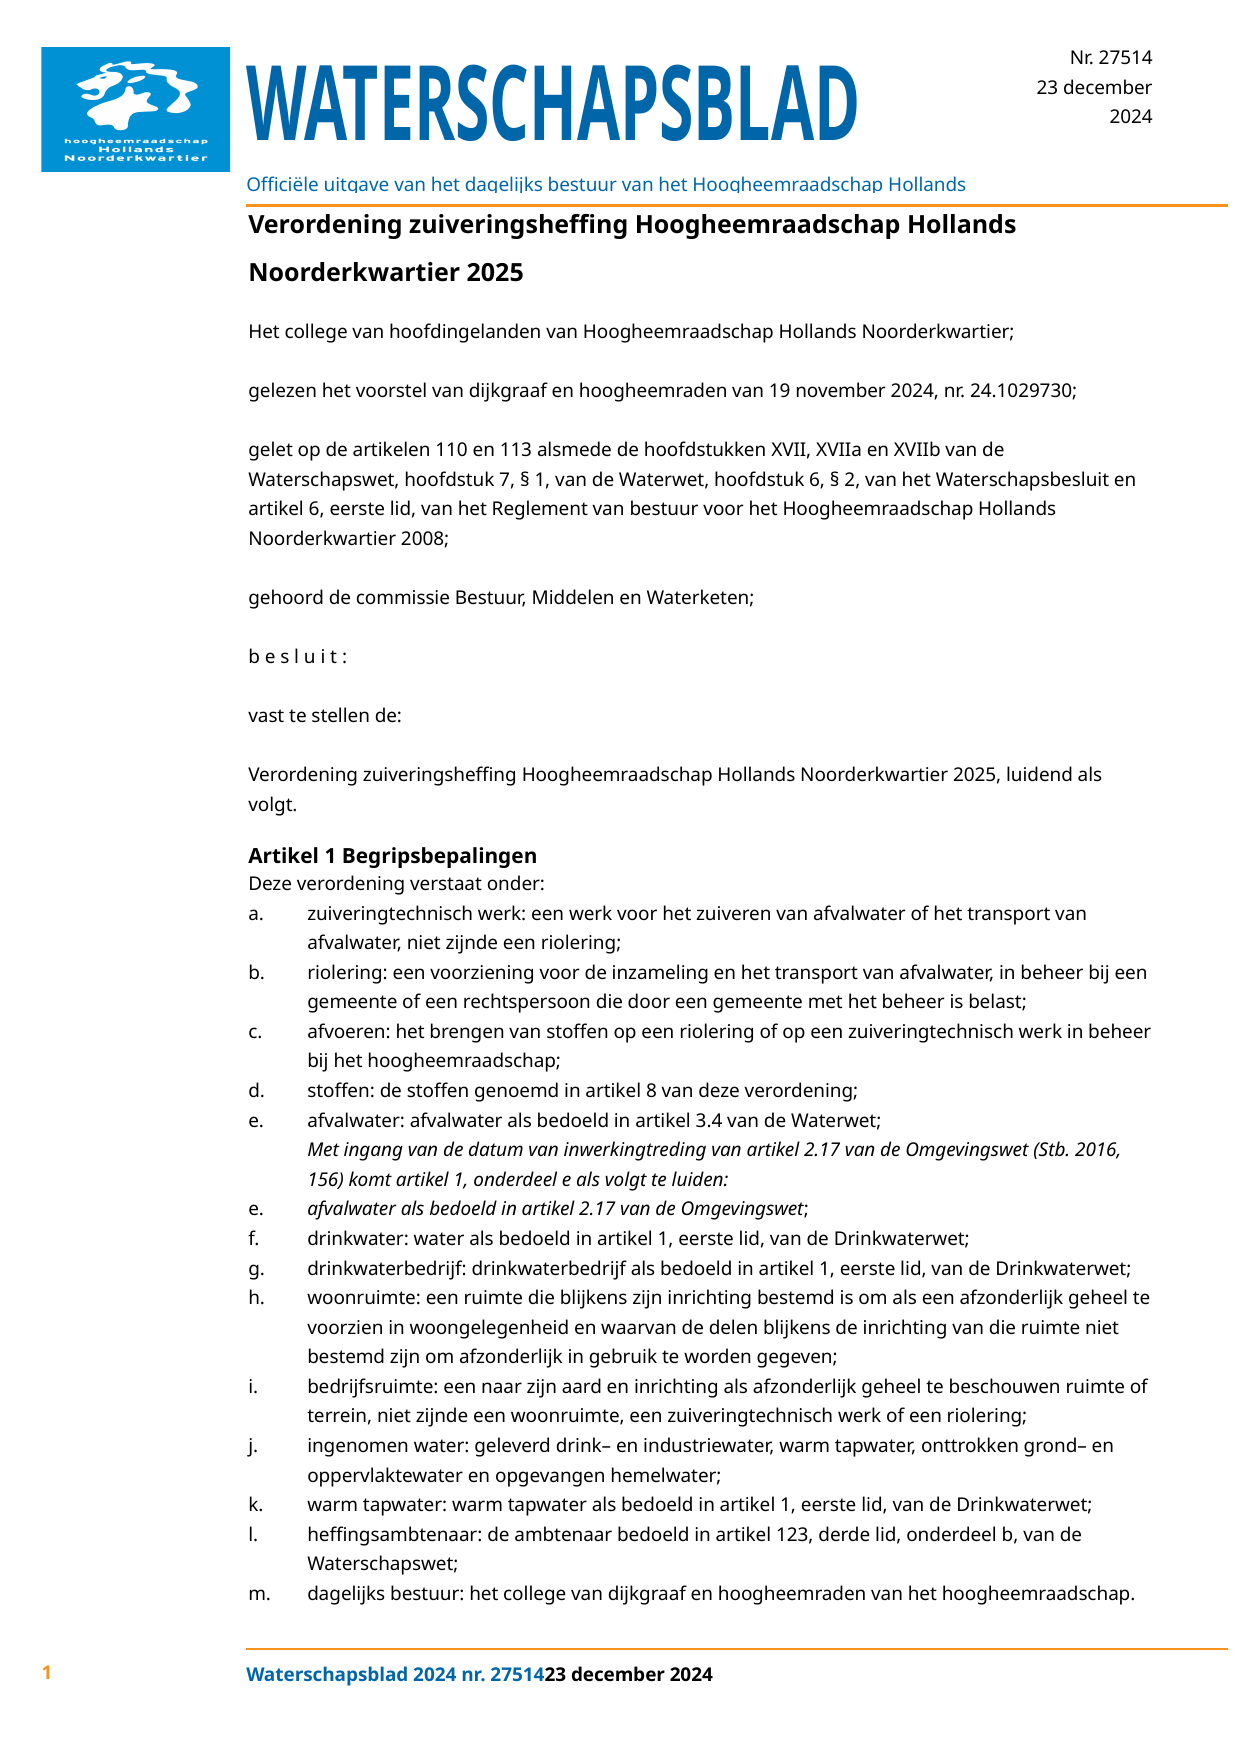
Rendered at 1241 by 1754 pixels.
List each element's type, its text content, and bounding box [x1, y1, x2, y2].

list stoffen: de stoffen genoemd in artikel 8 van deze verordening; [248, 1077, 1152, 1103]
text b e s l u i t : [248, 643, 1152, 669]
list dagelijks bestuur: het college van dijkgraaf en hoogheemraden van het hoogheemraadschap. [248, 1580, 1152, 1606]
picture [129, 76, 144, 82]
text gelet op de artikelen 110 en 113 alsmede de hoofdstukken XVII, XVIIa en XVIIb van de Waterschapswet, hoofdstuk 7, § 1, van de Waterwet, hoofdstuk 6, § 2, van het Waterschapsbesluit en artikel 6, eerste lid, van het Reglement van bestuur voor het Hoogheemraadschap Hollands Noorderkwartier 2008; [248, 436, 1152, 551]
list heffingsambtenaar: de ambtenaar bedoeld in artikel 123, derde lid, onderdeel b, van de Waterschapswet; [248, 1521, 1152, 1576]
text Het college van hoofdingelanden van Hoogheemraadschap Hollands Noorderkwartier; [248, 318, 1152, 344]
text Verordening zuiveringsheffing Hoogheemraadschap Hollands Noorderkwartier 2025, luidend als volgt. [248, 762, 1152, 817]
list Met ingang van de datum van inwerkingtreding van artikel 2.17 van de Omgevingswet (Stb. 2016, 156) komt artikel 1, onderdeel e als volgt te luiden: [248, 1136, 1152, 1192]
text vast te stellen de: [248, 702, 1152, 728]
list afvoeren: het brengen van stoffen op een riolering of op een zuiveringtechnisch werk in beheer bij het hoogheemraadschap; [248, 1018, 1152, 1073]
list woonruimte: een ruimte die blijkens zijn inrichting bestemd is om als een afzonderlijk geheel te voorzien in woongelegenheid en waarvan de delen blijkens de inrichting van die ruimte niet bestemd zijn om afzonderlijk in gebruik te worden gegeven; [248, 1284, 1152, 1369]
text Deze verordening verstaat onder: [248, 870, 1152, 896]
list afvalwater: afvalwater als bedoeld in artikel 3.4 van de Waterwet; [248, 1107, 1152, 1132]
list afvalwater als bedoeld in artikel 2.17 van de Omgevingswet; [248, 1196, 1152, 1221]
text Verordening zuiveringsheffing Hoogheemraadschap Hollands Noorderkwartier 2025 [248, 207, 1152, 288]
picture [88, 87, 157, 130]
list zuiveringtechnisch werk: een werk voor het zuiveren van afvalwater of het transport van afvalwater, niet zijnde een riolering; [248, 900, 1152, 955]
picture [118, 62, 197, 112]
list warm tapwater: warm tapwater als bedoeld in artikel 1, eerste lid, van de Drinkwaterwet; [248, 1491, 1152, 1517]
text gehoord de commissie Bestuur, Middelen en Waterketen; [248, 584, 1152, 610]
picture [78, 64, 122, 99]
list bedrijfsruimte: een naar zijn aard en inrichting als afzonderlijk geheel te beschouwen ruimte of terrein, niet zijnde een woonruimte, een zuiveringtechnisch werk of een riolering; [248, 1373, 1152, 1428]
list ingenomen water: geleverd drink– en industriewater, warm tapwater, onttrokken grond– en oppervlaktewater en opgevangen hemelwater; [248, 1432, 1152, 1487]
list drinkwaterbedrijf: drinkwaterbedrijf als bedoeld in artikel 1, eerste lid, van de Drinkwaterwet; [248, 1255, 1152, 1280]
list riolering: een voorziening voor de inzameling en het transport van afvalwater, in beheer bij een gemeente of een rechtspersoon die door een gemeente met het beheer is belast; [248, 959, 1152, 1014]
list drinkwater: water als bedoeld in artikel 1, eerste lid, van de Drinkwaterwet; [248, 1225, 1152, 1251]
text gelezen het voorstel van dijkgraaf en hoogheemraden van 19 november 2024, nr. 24.1029730; [248, 377, 1152, 403]
text Artikel 1 Begripsbepalingen [248, 842, 1152, 870]
